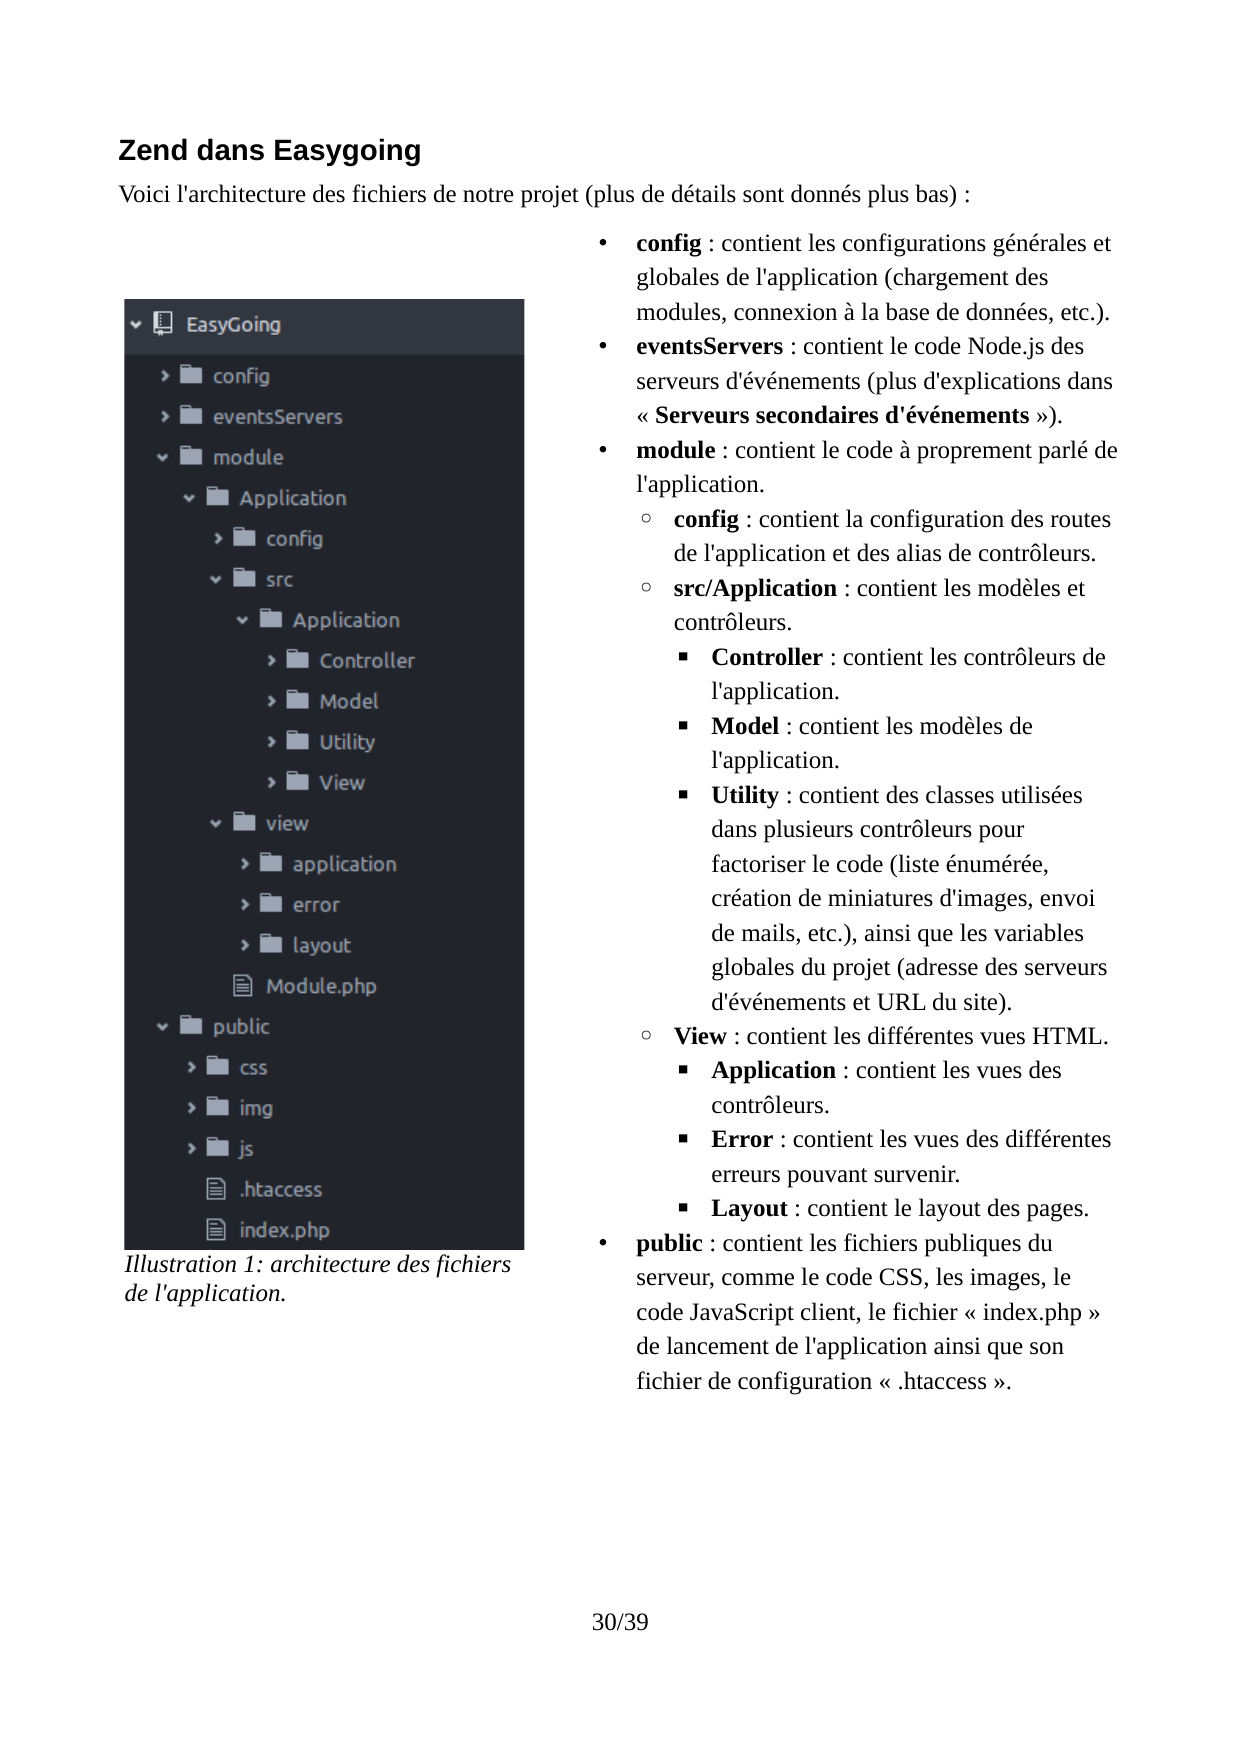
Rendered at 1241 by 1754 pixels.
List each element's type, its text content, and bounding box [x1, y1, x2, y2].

list Controller : contient les contrôleurs de l'application. [674, 642, 1122, 705]
picture [124, 299, 525, 1250]
list [124, 287, 524, 299]
text Voici l'architecture des fichiers de notre projet (plus de détails sont donnés plus bas) : [118, 179, 1122, 208]
list Model : contient les modèles de l'application. [674, 711, 1122, 774]
list Error : contient les vues des différentes erreurs pouvant survenir. [674, 1124, 1122, 1188]
list module : contient le code à proprement parlé de l'application. [599, 435, 1122, 498]
list View : contient les différentes vues HTML. [636, 1021, 1122, 1050]
list eventsServers : contient le code Node.js des serveurs d'événements (plus d'explications dans « Serveurs secondaires d'événements »). [599, 331, 1122, 429]
list public : contient les fichiers publiques du serveur, comme le code CSS, les images, le code JavaScript client, le fichier « index.php » de lancement de l'application ainsi que son fichier de configuration « .htaccess ». [599, 1228, 1122, 1394]
list config : contient les configurations générales et globales de l'application (chargement des modules, connexion à la base de données, etc.). [599, 228, 1122, 326]
list Layout : contient le layout des pages. [674, 1193, 1122, 1222]
list src/Application : contient les modèles et contrôleurs. [636, 573, 1122, 636]
subtitle Zend dans Easygoing [118, 133, 1122, 166]
list Utility : contient des classes utilisées dans plusieurs contrôleurs pour factoriser le code (liste énumérée, création de miniatures d'images, envoi de mails, etc.), ainsi que les variables globales du projet (adresse des serveurs d'événements et URL du site). [674, 780, 1122, 1015]
list Illustration 1: architecture des fichiers de l'application. [124, 1250, 524, 1307]
list Application : contient les vues des contrôleurs. [674, 1056, 1122, 1119]
list config : contient la configuration des routes de l'application et des alias de contrôleurs. [636, 504, 1122, 567]
